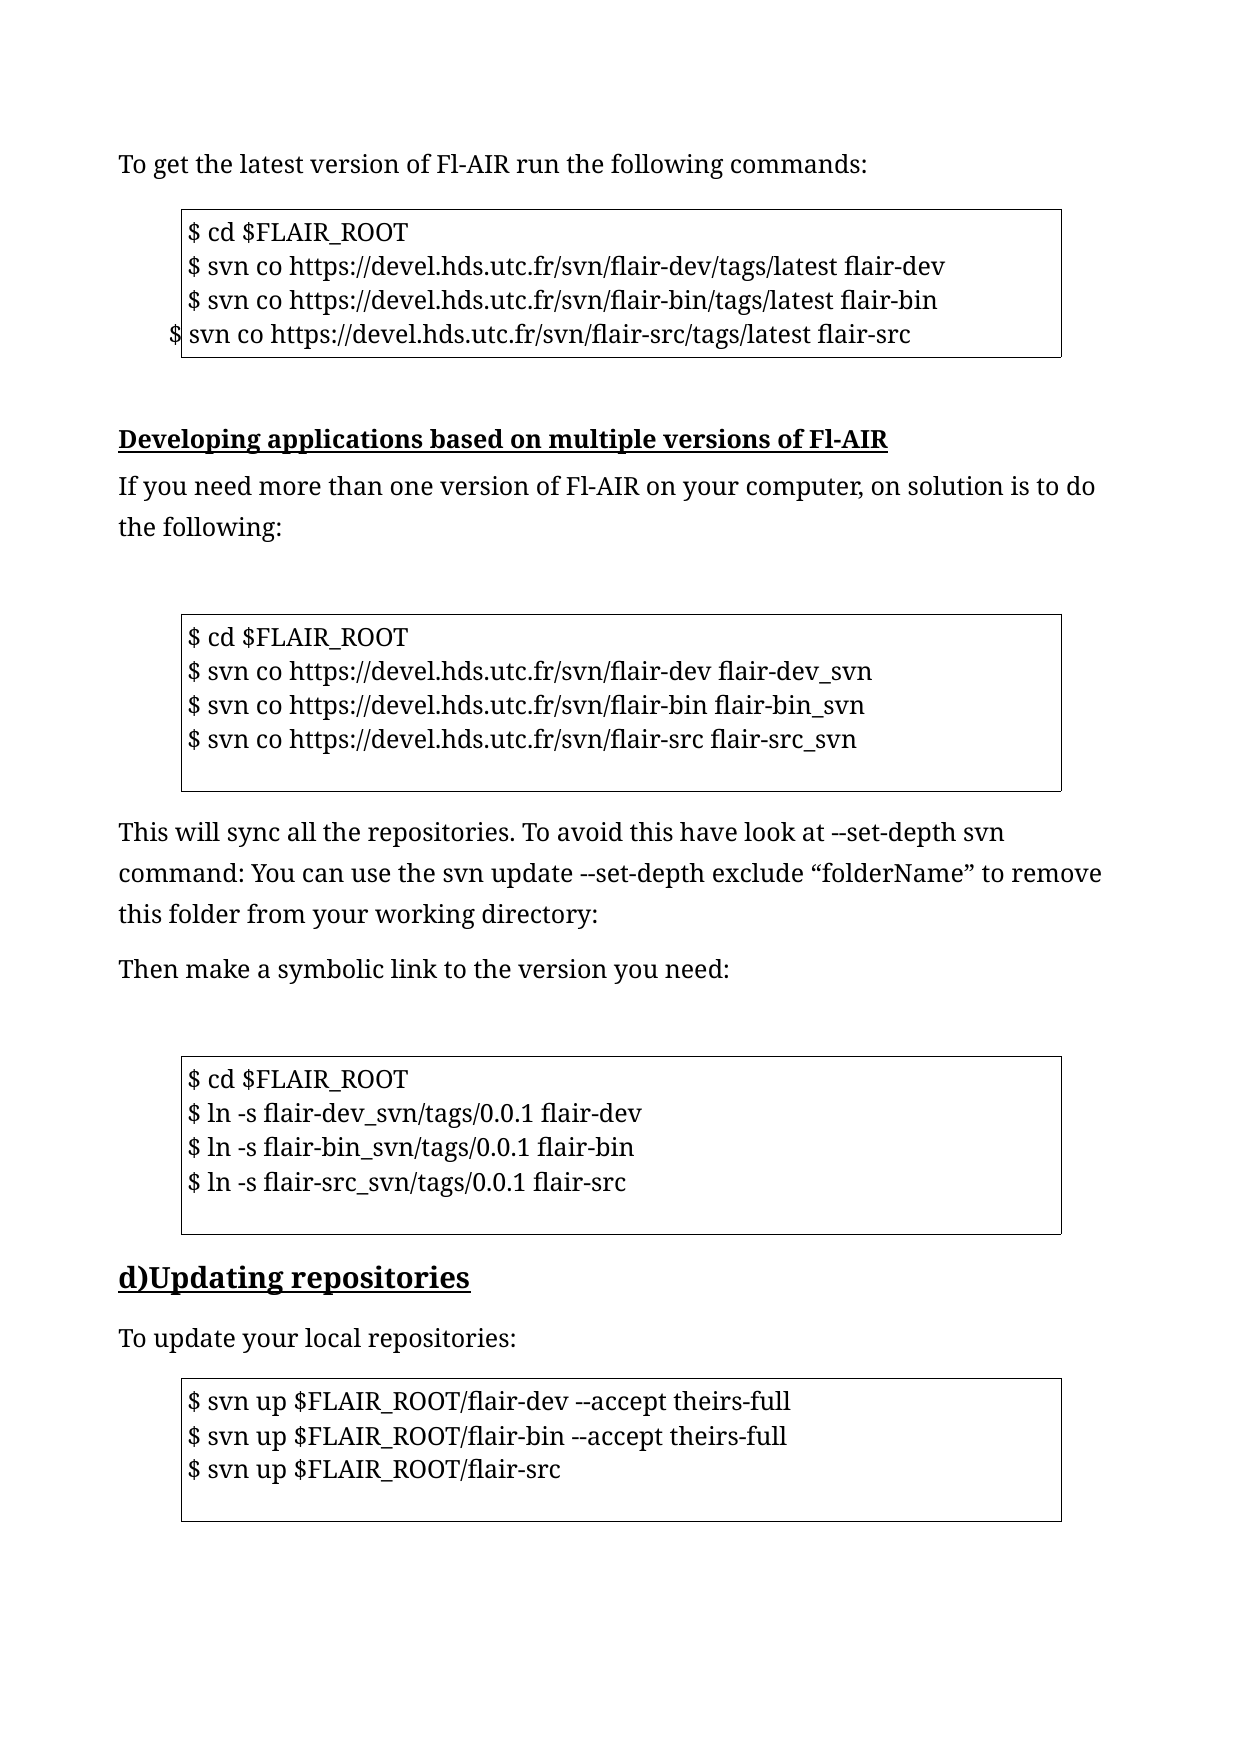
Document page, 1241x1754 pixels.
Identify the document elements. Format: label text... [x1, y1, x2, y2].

text Then make a symbolic link to the version you need: [118, 952, 1122, 986]
table_header $ svn up $FLAIR_ROOT/flair-dev --accept theirs-full $ svn up $FLAIR_ROOT/flair-bin --accept theirs-full $ svn up $FLAIR_ROOT/flair-src [182, 1379, 1061, 1521]
text To get the latest version of Fl-AIR run the following commands: [118, 146, 1122, 181]
table_header $ cd $FLAIR_ROOT $ ln -s flair-dev_svn/tags/0.0.1 flair-dev $ ln -s flair-bin_svn/tags/0.0.1 flair-bin $ ln -s flair-src_svn/tags/0.0.1 flair-src [182, 1057, 1061, 1233]
text This will sync all the repositories. To avoid this have look at --set-depth svn command: You can use the svn update --set-depth exclude “folderName” to remove this folder from your working directory: [118, 814, 1122, 930]
subtitle Developing applications based on multiple versions of Fl-AIR [118, 422, 1122, 456]
text d)Updating repositories [118, 1257, 1122, 1297]
table_header $ cd $FLAIR_ROOT $ svn co https://devel.hds.utc.fr/svn/flair-dev/tags/latest flair-dev $ svn co https://devel.hds.utc.fr/svn/flair-bin/tags/latest flair-bin $ svn co https://devel.hds.utc.fr/svn/flair-src/tags/latest flair-src [182, 210, 1061, 357]
text To update your local repositories: [118, 1321, 1122, 1354]
text If you need more than one version of Fl-AIR on your computer, on solution is to do the following: [118, 469, 1122, 543]
table_header $ cd $FLAIR_ROOT $ svn co https://devel.hds.utc.fr/svn/flair-dev flair-dev_svn $ svn co https://devel.hds.utc.fr/svn/flair-bin flair-bin_svn $ svn co https://devel.hds.utc.fr/svn/flair-src flair-src_svn [182, 615, 1061, 791]
